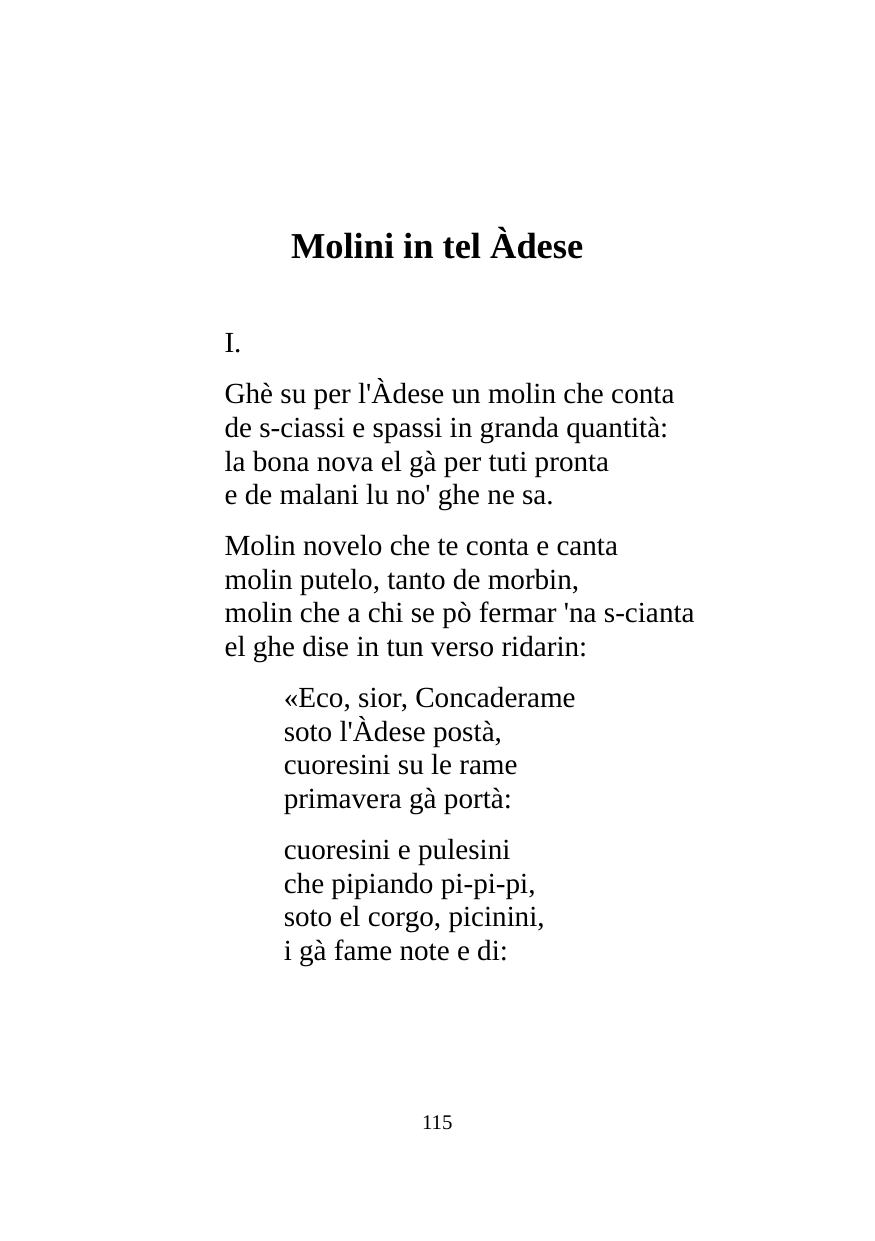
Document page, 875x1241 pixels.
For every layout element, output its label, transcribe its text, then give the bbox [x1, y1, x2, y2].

subtitle Molini in tel Àdese [106, 224, 768, 266]
text cuoresini e pulesini che pipiando pi-pi-pi, soto el corgo, picinini, i gà fame note e di: [283, 832, 768, 966]
text Molin novelo che te conta e canta molin putelo, tanto de morbin, molin che a chi se pò fermar 'na s-cianta el ghe dise in tun verso ridarin: [224, 528, 768, 663]
text Ghè su per l'Àdese un molin che conta de s-ciassi e spassi in granda quantità: la bona nova el gà per tuti pronta e de malani lu no' ghe ne sa. [224, 377, 768, 511]
text I. [224, 325, 768, 359]
text «Eco, sior, Concaderame soto l'Àdese postà, cuoresini su le rame primavera gà portà: [283, 680, 768, 814]
